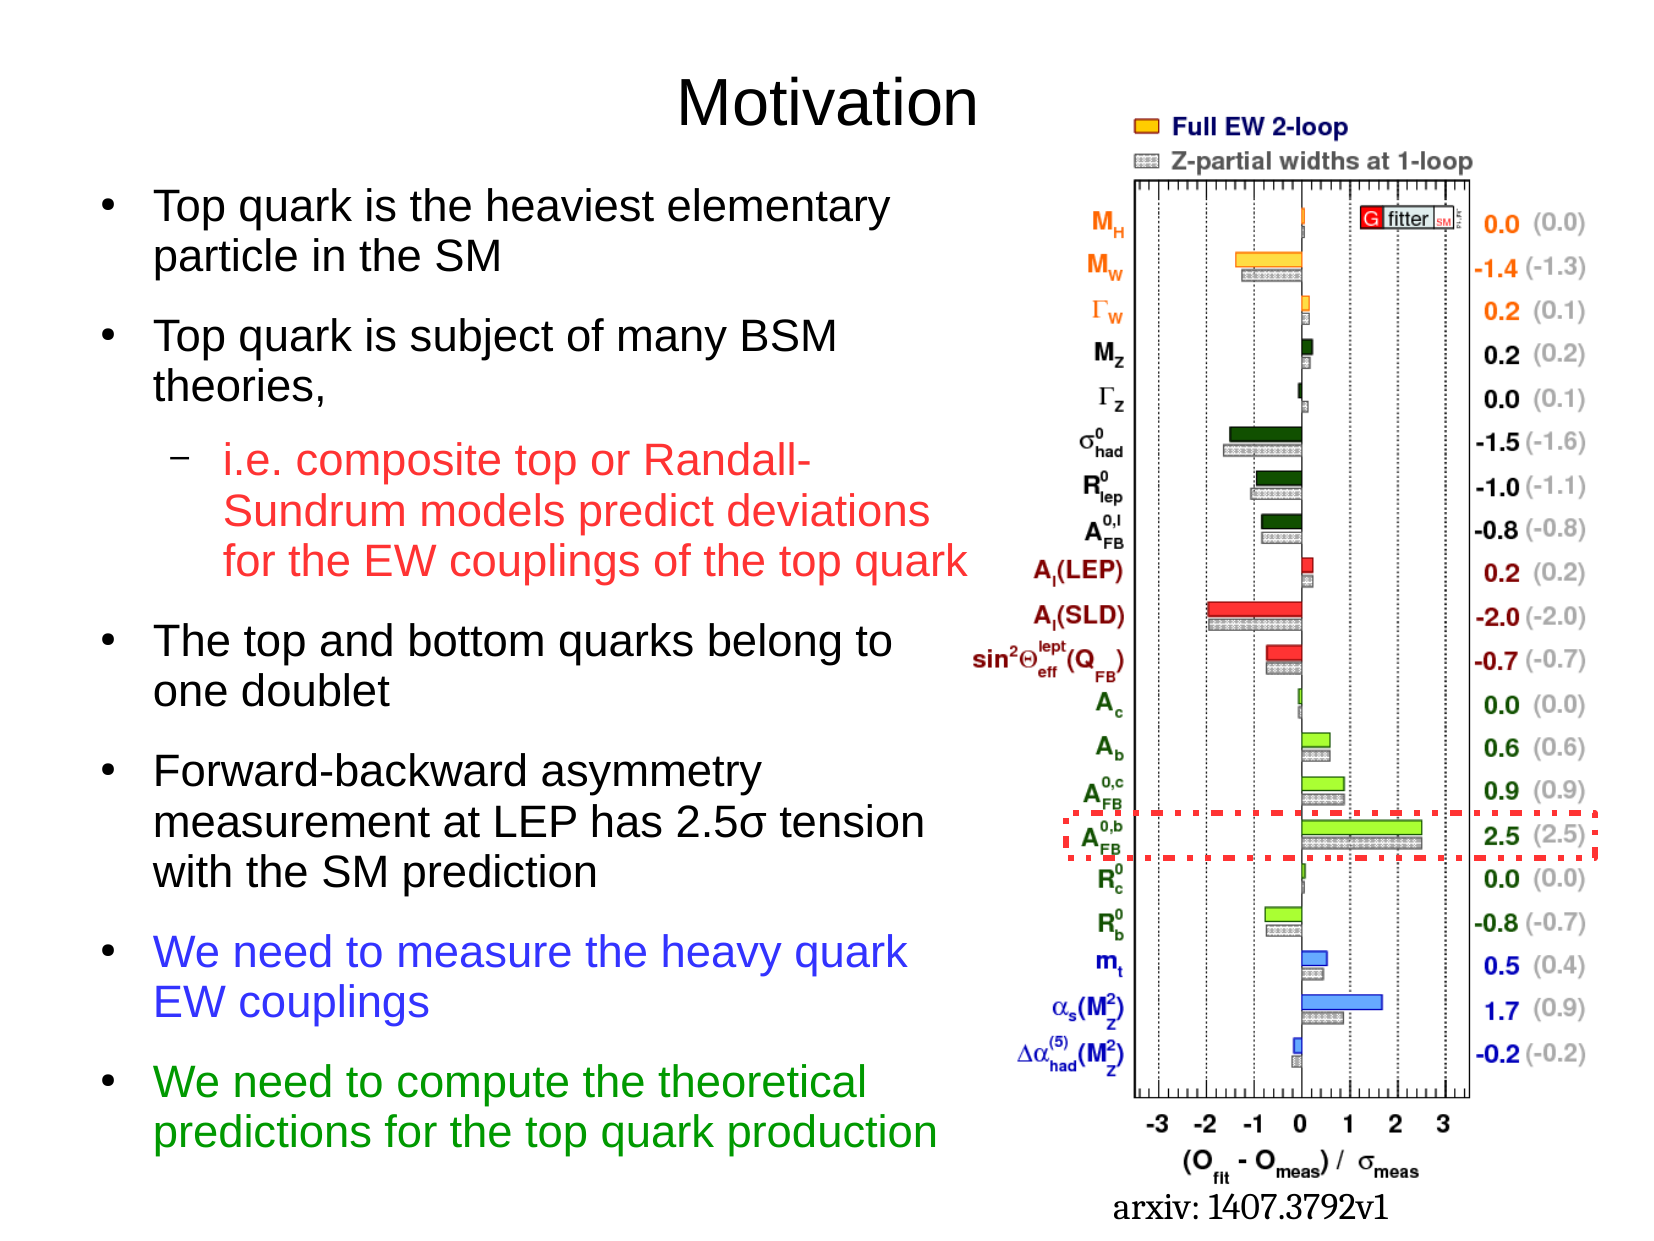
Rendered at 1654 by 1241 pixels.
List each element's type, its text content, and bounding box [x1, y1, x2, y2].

picture [972, 108, 1598, 1214]
list Top quark is the heaviest elementary particle in the SM Top quark is subject of many BSM theories, i.e. composite top or Randall-Sundrum models predict deviations for the EW couplings of the top quark The top and bottom quarks belong to one doublet Forward-backward asymmetry measurement at LEP has 2.5σ tension with the SM prediction We need to measure the heavy quark EW couplings We need to compute the theoretical predictions for the top quark production [82, 180, 973, 1171]
text_box arxiv: 1407.3792v1 [1098, 1177, 1478, 1241]
title Motivation [85, 52, 1571, 153]
